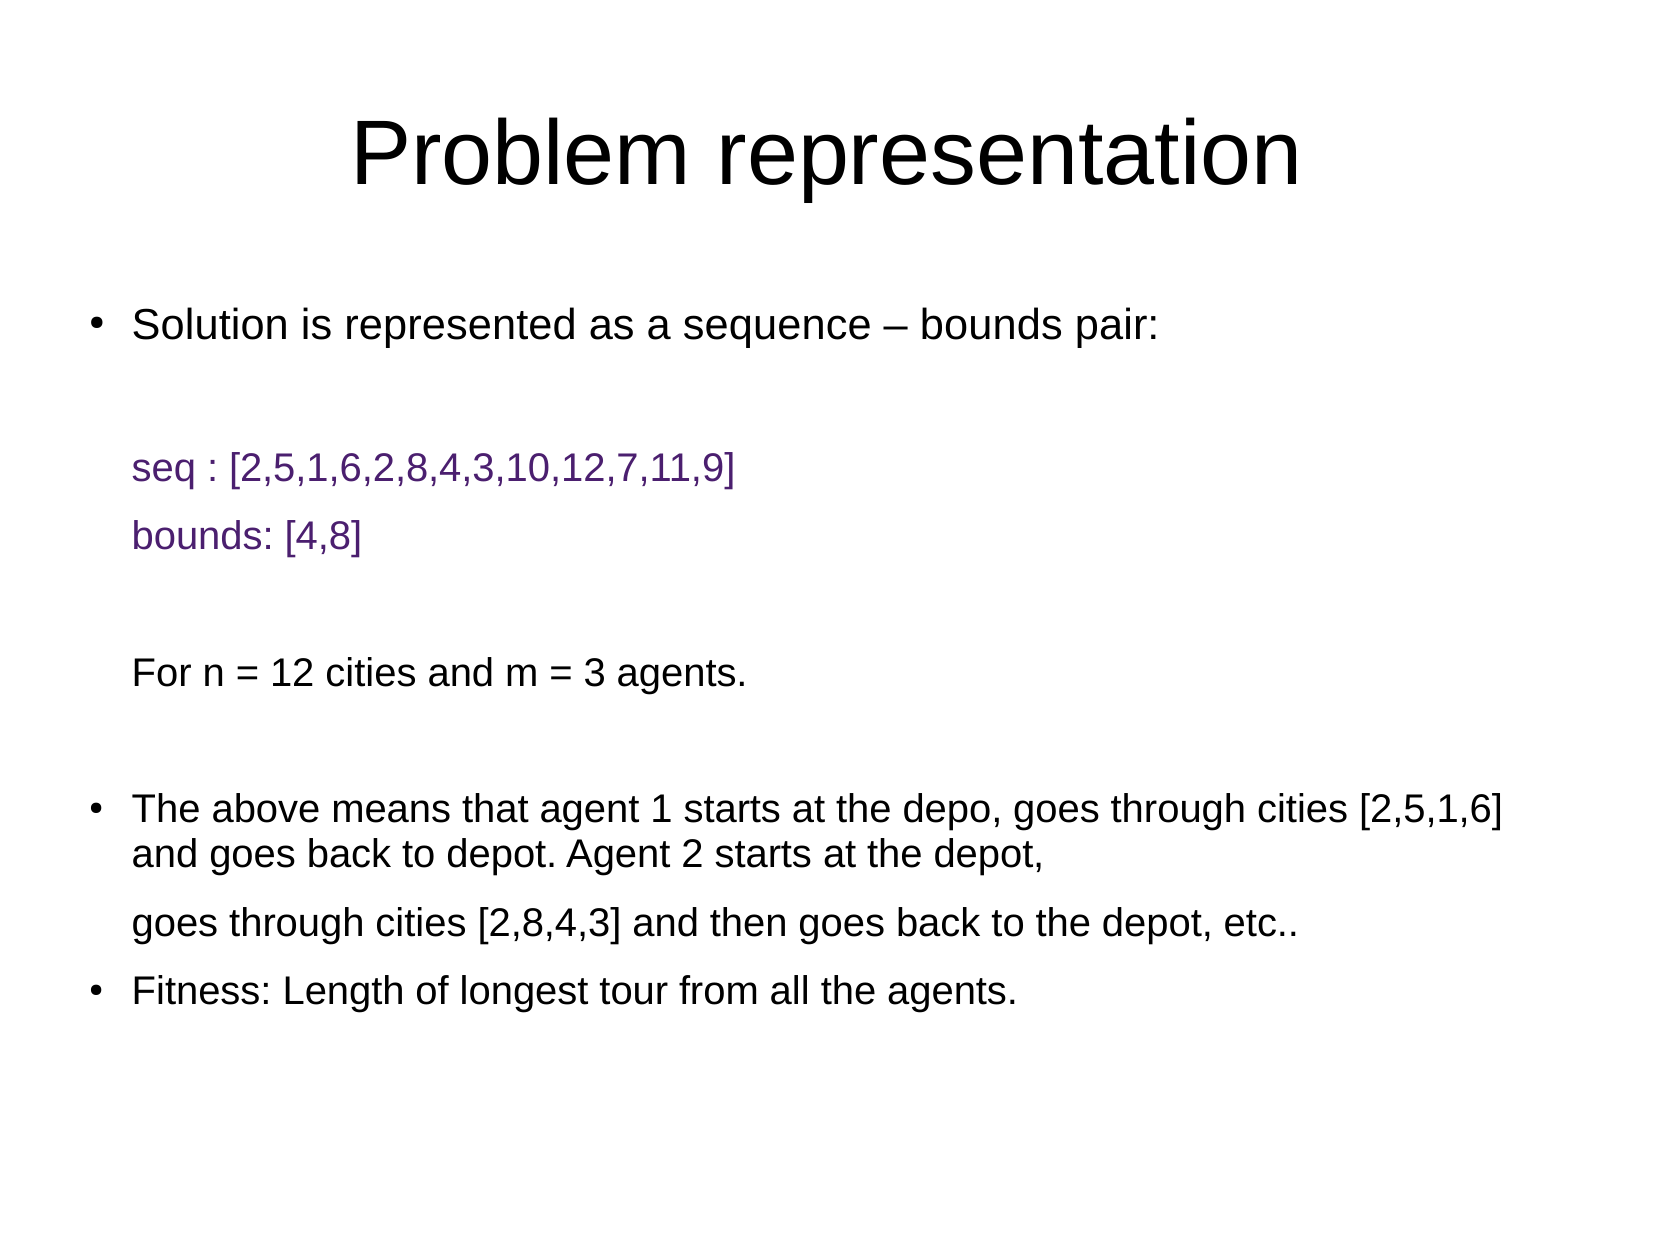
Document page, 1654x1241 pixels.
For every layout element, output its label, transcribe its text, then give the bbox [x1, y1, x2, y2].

list Solution is represented as a sequence – bounds pair: seq : [2,5,1,6,2,8,4,3,10,12,7,11,9] bounds: [4,8] For n = 12 cities and m = 3 agents. The above means that agent 1 starts at the depo, goes through cities [2,5,1,6] and goes back to depot. Agent 2 starts at the depot, goes through cities [2,8,4,3] and then goes back to the depot, etc.. Fitness: Length of longest tour from all the agents. [75, 300, 1564, 1020]
title Problem representation [82, 49, 1571, 257]
